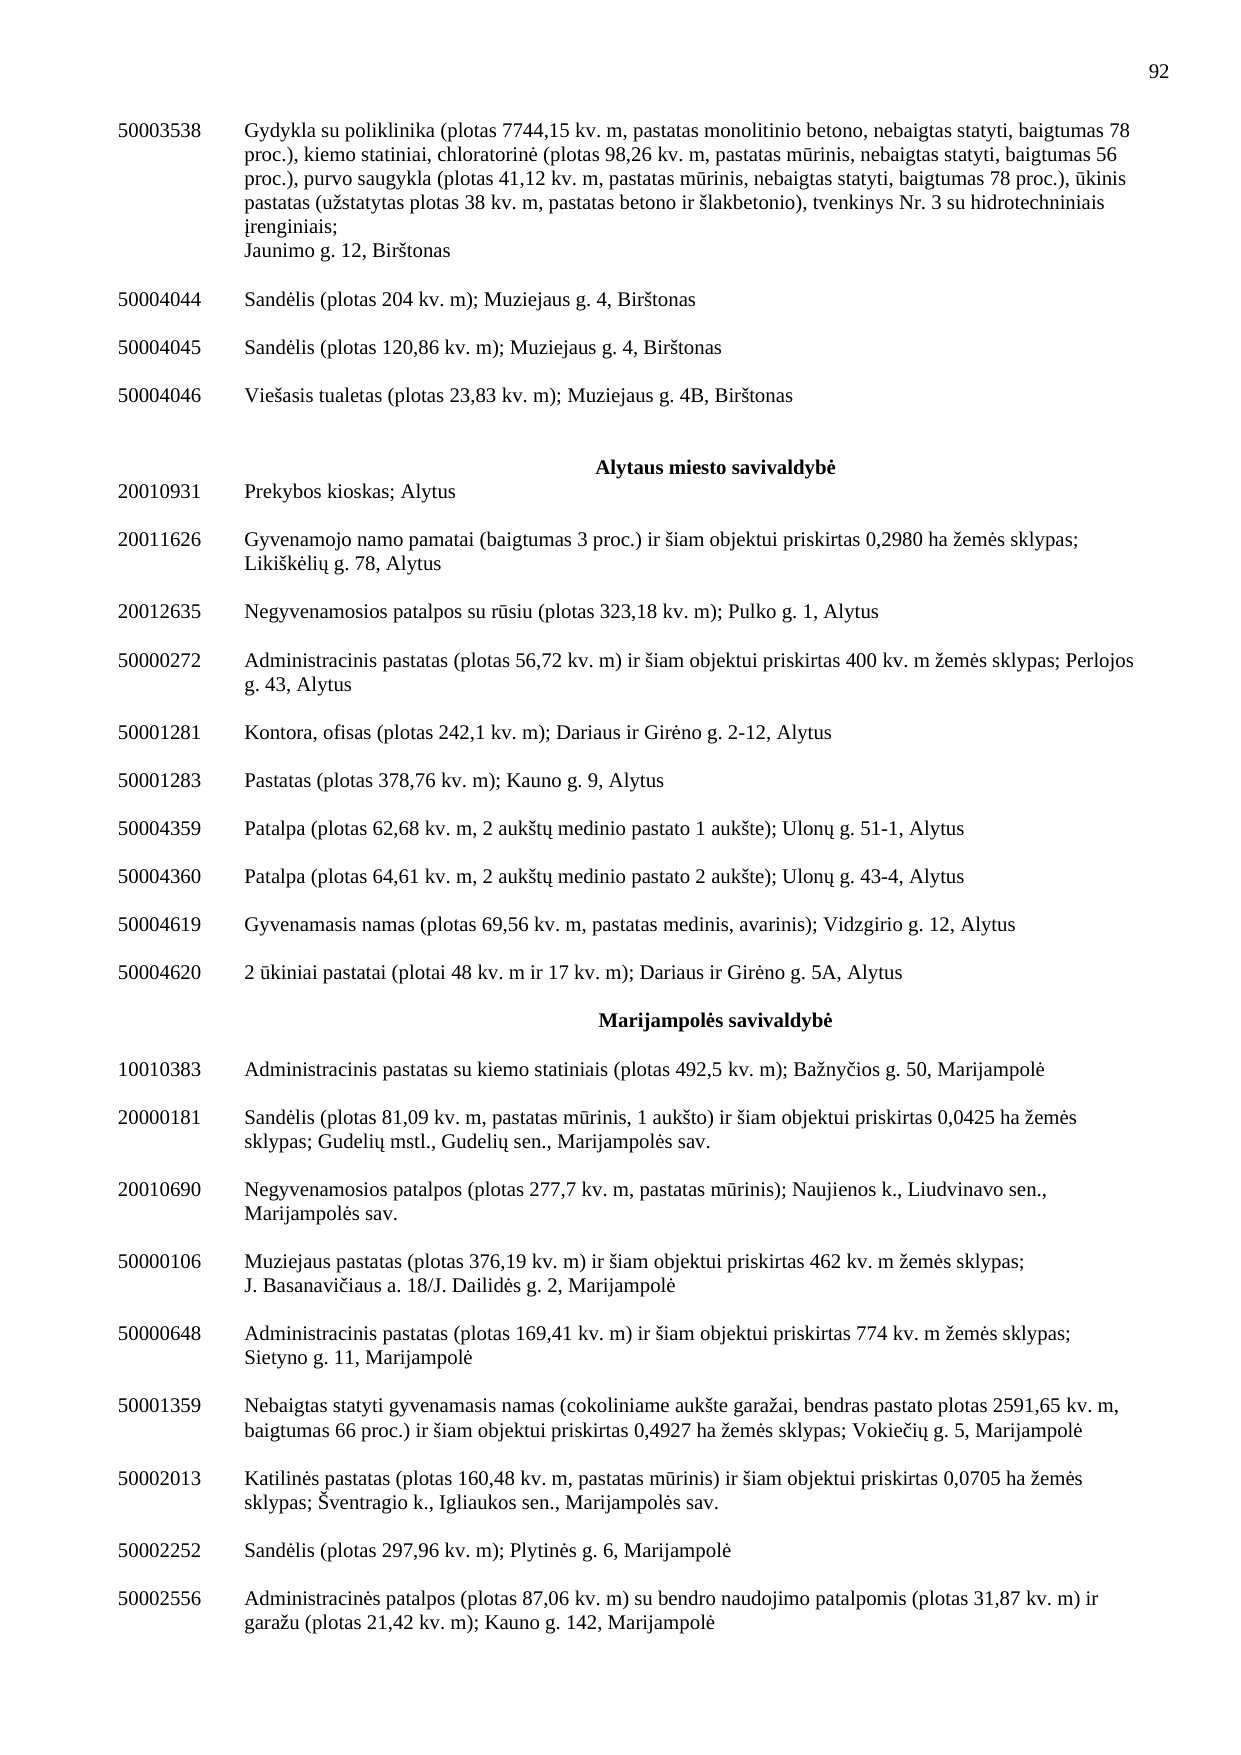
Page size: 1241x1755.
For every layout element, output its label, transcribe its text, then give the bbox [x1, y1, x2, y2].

table_cell 50001359 [101, 1394, 233, 1442]
table_cell Administracinis pastatas (plotas 169,41 kv. m) ir šiam objektui priskirtas 774 kv. m žemės sklypas; Sietyno g. 11, Marijampolė [233, 1321, 1148, 1369]
table_cell [1198, 744, 1240, 768]
table_cell Katilinės pastatas (plotas 160,48 kv. m, pastatas mūrinis) ir šiam objektui priskirtas 0,0705 ha žemės sklypas; Šventragio k., Igliaukos sen., Marijampolės sav. [233, 1466, 1148, 1514]
table_cell [1163, 118, 1178, 262]
table_cell Administracinis pastatas (plotas 56,72 kv. m) ir šiam objektui priskirtas 400 kv. m žemės sklypas; Perlojos g. 43, Alytus [233, 648, 1148, 696]
table_cell Marijampolės savivaldybė [233, 1009, 1198, 1032]
table_cell 2 ūkiniai pastatai (plotai 48 kv. m ir 17 kv. m); Dariaus ir Girėno g. 5A, Alytus [233, 960, 1148, 984]
table_cell [101, 1033, 1198, 1057]
table_cell Administracinis pastatas su kiemo statiniais (plotas 492,5 kv. m); Bažnyčios g. 50, Marijampolė [233, 1057, 1148, 1081]
table_cell [1163, 287, 1178, 311]
table_cell [1193, 335, 1198, 359]
table_cell 20011626 [101, 527, 233, 575]
table_cell [1198, 1562, 1240, 1586]
table_cell [1178, 1105, 1192, 1153]
table_cell [1198, 575, 1240, 599]
table_cell [1148, 960, 1163, 984]
table_cell [1148, 527, 1163, 575]
table_cell [1198, 1442, 1240, 1466]
table_cell [1163, 1538, 1178, 1562]
table_cell [1198, 1225, 1240, 1249]
table_cell [1198, 1538, 1240, 1562]
table_cell [1148, 768, 1163, 792]
table_cell [1148, 1321, 1163, 1369]
table_cell 50004360 [101, 864, 233, 888]
table_cell [1198, 768, 1240, 792]
table_cell [1178, 527, 1192, 575]
table_cell [1198, 407, 1240, 431]
table_cell [1198, 1081, 1240, 1105]
table_cell [1178, 816, 1192, 840]
table_cell [1148, 335, 1163, 359]
table_cell [1163, 768, 1178, 792]
table_cell [1193, 768, 1198, 792]
table_cell [1178, 287, 1192, 311]
table_cell [1163, 864, 1178, 888]
table_cell [101, 984, 1198, 1008]
table_cell [1198, 1321, 1240, 1369]
table_cell [1148, 720, 1163, 744]
table_cell [1198, 527, 1240, 575]
table_cell Negyvenamosios patalpos (plotas 277,7 kv. m, pastatas mūrinis); Naujienos k., Liudvinavo sen., Marijampolės sav. [233, 1177, 1148, 1225]
table_cell [1178, 1394, 1192, 1442]
table_cell [1178, 648, 1192, 696]
table_cell [1163, 1586, 1178, 1634]
table_cell 50000272 [101, 648, 233, 696]
table_cell [1163, 1057, 1178, 1081]
table_cell 10010383 [101, 1057, 233, 1081]
table_cell 50003538 [101, 118, 233, 262]
table_cell [1198, 335, 1240, 359]
table_cell [101, 696, 1198, 720]
table_cell [1198, 311, 1240, 335]
table_cell Administracinės patalpos (plotas 87,06 kv. m) su bendro naudojimo patalpomis (plotas 31,87 kv. m) ir garažu (plotas 21,42 kv. m); Kauno g. 142, Marijampolė [233, 1586, 1148, 1634]
table_cell [1198, 984, 1240, 1008]
table_cell [1198, 1394, 1240, 1442]
table_cell [101, 407, 1198, 431]
table_cell Negyvenamosios patalpos su rūsiu (plotas 323,18 kv. m); Pulko g. 1, Alytus [233, 599, 1148, 623]
table_cell [1198, 648, 1240, 696]
table_cell 50001281 [101, 720, 233, 744]
table_cell [1198, 1033, 1240, 1057]
table_cell [101, 431, 1198, 455]
table_cell [1193, 287, 1198, 311]
table_cell Gydykla su poliklinika (plotas 7744,15 kv. m, pastatas monolitinio betono, nebaigtas statyti, baigtumas 78 proc.), kiemo statiniai, chloratorinė (plotas 98,26 kv. m, pastatas mūrinis, nebaigtas statyti, baigtumas 56 proc.), purvo saugykla (plotas 41,12 kv. m, pastatas mūrinis, nebaigtas statyti, baigtumas 78 proc.), ūkinis pastatas (užstatytas plotas 38 kv. m, pastatas betono ir šlakbetonio), tvenkinys Nr. 3 su hidrotechniniais įrenginiais; Jaunimo g. 12, Birštonas [233, 118, 1148, 262]
table_cell [1148, 648, 1163, 696]
table_cell 50004620 [101, 960, 233, 984]
table_cell [1148, 287, 1163, 311]
table_cell [1163, 1466, 1178, 1514]
table_cell 20010690 [101, 1177, 233, 1225]
table_cell Muziejaus pastatas (plotas 376,19 kv. m) ir šiam objektui priskirtas 462 kv. m žemės sklypas; J. Basanavičiaus a. 18/J. Dailidės g. 2, Marijampolė [233, 1249, 1148, 1297]
table_cell 50002252 [101, 1538, 233, 1562]
table_cell [101, 455, 233, 479]
table_cell [1148, 1105, 1163, 1153]
table_cell [101, 1153, 1198, 1177]
table_cell Nebaigtas statyti gyvenamasis namas (cokoliniame aukšte garažai, bendras pastato plotas 2591,65 kv. m, baigtumas 66 proc.) ir šiam objektui priskirtas 0,4927 ha žemės sklypas; Vokiečių g. 5, Marijampolė [233, 1394, 1148, 1442]
table_cell [1198, 1369, 1240, 1393]
table_cell [1163, 1321, 1178, 1369]
table_cell [1163, 960, 1178, 984]
table_cell [1193, 960, 1198, 984]
table_cell [101, 1634, 1198, 1658]
table_cell [1163, 1249, 1178, 1297]
table_cell [101, 575, 1198, 599]
table_cell [1198, 287, 1240, 311]
table_cell [101, 263, 1198, 287]
table_cell [1198, 383, 1240, 407]
table_cell Prekybos kioskas; Alytus [233, 479, 1148, 503]
table_cell Patalpa (plotas 62,68 kv. m, 2 aukštų medinio pastato 1 aukšte); Ulonų g. 51-1, Alytus [233, 816, 1148, 840]
table_cell Kontora, ofisas (plotas 242,1 kv. m); Dariaus ir Girėno g. 2-12, Alytus [233, 720, 1148, 744]
table_cell [1178, 599, 1192, 623]
table_cell [1198, 936, 1240, 960]
table_cell [1178, 1057, 1192, 1081]
table_cell [1148, 816, 1163, 840]
table_cell [1193, 1586, 1198, 1634]
table_cell Gyvenamasis namas (plotas 69,56 kv. m, pastatas medinis, avarinis); Vidzgirio g. 12, Alytus [233, 912, 1148, 936]
table_cell [1178, 118, 1192, 262]
table_cell [101, 888, 1198, 912]
table_cell [1148, 479, 1163, 503]
table_cell [1178, 383, 1192, 407]
table_cell 50004619 [101, 912, 233, 936]
table_cell [1198, 455, 1240, 479]
table_cell [1198, 624, 1240, 647]
table_cell [1163, 816, 1178, 840]
table_cell [1193, 1105, 1198, 1153]
table_cell [1178, 479, 1192, 503]
table_cell [1198, 1153, 1240, 1177]
table_cell [1198, 816, 1240, 840]
table_cell [1148, 1538, 1163, 1562]
table_cell [1193, 599, 1198, 623]
table_cell [101, 503, 1198, 527]
table_cell [1193, 864, 1198, 888]
table_cell Sandėlis (plotas 204 kv. m); Muziejaus g. 4, Birštonas [233, 287, 1148, 311]
table_cell 50001283 [101, 768, 233, 792]
table_cell [1178, 960, 1192, 984]
table_cell [101, 359, 1198, 383]
table_cell Viešasis tualetas (plotas 23,83 kv. m); Muziejaus g. 4B, Birštonas [233, 383, 1148, 407]
table_cell [101, 1009, 233, 1032]
table_cell [1198, 1586, 1240, 1634]
table_cell [1163, 648, 1178, 696]
table_cell [1178, 1177, 1192, 1225]
table_cell [1178, 1466, 1192, 1514]
table_cell [101, 1225, 1198, 1249]
table_cell [1163, 912, 1178, 936]
table_cell [1178, 1586, 1192, 1634]
table_cell [1148, 864, 1163, 888]
table_cell [1163, 479, 1178, 503]
table_cell [1148, 1466, 1163, 1514]
table_cell [1193, 479, 1198, 503]
table_cell [1193, 1321, 1198, 1369]
table_cell [101, 744, 1198, 768]
table_cell [101, 1514, 1198, 1538]
table_cell 50004046 [101, 383, 233, 407]
table_cell [1193, 1538, 1198, 1562]
table_cell [1148, 1057, 1163, 1081]
table_cell [1193, 648, 1198, 696]
table_cell [1178, 864, 1192, 888]
table_cell [1163, 720, 1178, 744]
table_cell [1193, 816, 1198, 840]
table_cell [1198, 864, 1240, 888]
table_cell [1148, 1249, 1163, 1297]
table_cell [101, 1562, 1198, 1586]
table_cell [1178, 335, 1192, 359]
table_cell [1198, 840, 1240, 864]
table_cell [1198, 503, 1240, 527]
table_cell [1163, 1105, 1178, 1153]
table_cell [101, 936, 1198, 960]
table_cell [1198, 599, 1240, 623]
table_cell 50004359 [101, 816, 233, 840]
table_cell [1178, 1538, 1192, 1562]
table_cell [1198, 1514, 1240, 1538]
table_cell [1148, 1586, 1163, 1634]
table_cell [1198, 118, 1240, 262]
table_cell 50004044 [101, 287, 233, 311]
table_cell [1148, 1177, 1163, 1225]
table_cell [1193, 912, 1198, 936]
table_cell [1163, 1177, 1178, 1225]
table_cell 20012635 [101, 599, 233, 623]
table_cell [1193, 527, 1198, 575]
table_cell Alytaus miesto savivaldybė [233, 455, 1198, 479]
table_cell [1193, 1177, 1198, 1225]
table_cell Pastatas (plotas 378,76 kv. m); Kauno g. 9, Alytus [233, 768, 1148, 792]
table_cell 50004045 [101, 335, 233, 359]
table_cell [1163, 1394, 1178, 1442]
table_cell [1198, 960, 1240, 984]
table_cell [1198, 263, 1240, 287]
table_cell 50000648 [101, 1321, 233, 1369]
table_cell [1198, 792, 1240, 816]
table_cell [101, 1297, 1198, 1321]
table_cell [101, 624, 1198, 647]
table_cell [1163, 527, 1178, 575]
table_cell [1148, 118, 1163, 262]
table_cell [1193, 1057, 1198, 1081]
table_cell [1198, 479, 1240, 503]
table_cell 20000181 [101, 1105, 233, 1153]
table_cell [1198, 720, 1240, 744]
table_cell [1178, 912, 1192, 936]
table_cell [1198, 1249, 1240, 1297]
table_cell [1198, 912, 1240, 936]
table_cell [1198, 1057, 1240, 1081]
table_cell [1198, 1105, 1240, 1153]
table_cell [1198, 1297, 1240, 1321]
table_cell Patalpa (plotas 64,61 kv. m, 2 aukštų medinio pastato 2 aukšte); Ulonų g. 43-4, Alytus [233, 864, 1148, 888]
table_cell [1198, 888, 1240, 912]
table_cell [1198, 1177, 1240, 1225]
table_cell [1148, 599, 1163, 623]
table_cell 20010931 [101, 479, 233, 503]
table_cell [1193, 383, 1198, 407]
table_cell [1148, 912, 1163, 936]
table_cell [1193, 1249, 1198, 1297]
table_cell [1163, 599, 1178, 623]
table_cell Sandėlis (plotas 120,86 kv. m); Muziejaus g. 4, Birštonas [233, 335, 1148, 359]
table_cell [1198, 696, 1240, 720]
table_cell [1198, 1634, 1240, 1658]
table_cell [1193, 1466, 1198, 1514]
table_cell [1198, 359, 1240, 383]
table_cell [101, 1369, 1198, 1393]
table_cell [101, 1442, 1198, 1466]
table_cell [1148, 383, 1163, 407]
table_cell 50000106 [101, 1249, 233, 1297]
table_cell [1193, 1394, 1198, 1442]
table_cell [1198, 431, 1240, 455]
table_cell [1178, 1321, 1192, 1369]
table_cell [1178, 768, 1192, 792]
table_cell [1163, 335, 1178, 359]
table_cell Sandėlis (plotas 81,09 kv. m, pastatas mūrinis, 1 aukšto) ir šiam objektui priskirtas 0,0425 ha žemės sklypas; Gudelių mstl., Gudelių sen., Marijampolės sav. [233, 1105, 1148, 1153]
table_cell [1163, 383, 1178, 407]
table_cell [101, 840, 1198, 864]
table_cell [1193, 720, 1198, 744]
table_cell 50002556 [101, 1586, 233, 1634]
table_cell [1178, 720, 1192, 744]
table_cell [1148, 1394, 1163, 1442]
table_cell [101, 1081, 1198, 1105]
table_cell [1198, 1009, 1240, 1032]
table_cell [101, 792, 1198, 816]
table_cell [1178, 1249, 1192, 1297]
table_cell Sandėlis (plotas 297,96 kv. m); Plytinės g. 6, Marijampolė [233, 1538, 1148, 1562]
table_cell 50002013 [101, 1466, 233, 1514]
table_cell [101, 311, 1198, 335]
table_cell [1198, 1466, 1240, 1514]
table_cell [1193, 118, 1198, 262]
table_cell Gyvenamojo namo pamatai (baigtumas 3 proc.) ir šiam objektui priskirtas 0,2980 ha žemės sklypas; Likiškėlių g. 78, Alytus [233, 527, 1148, 575]
